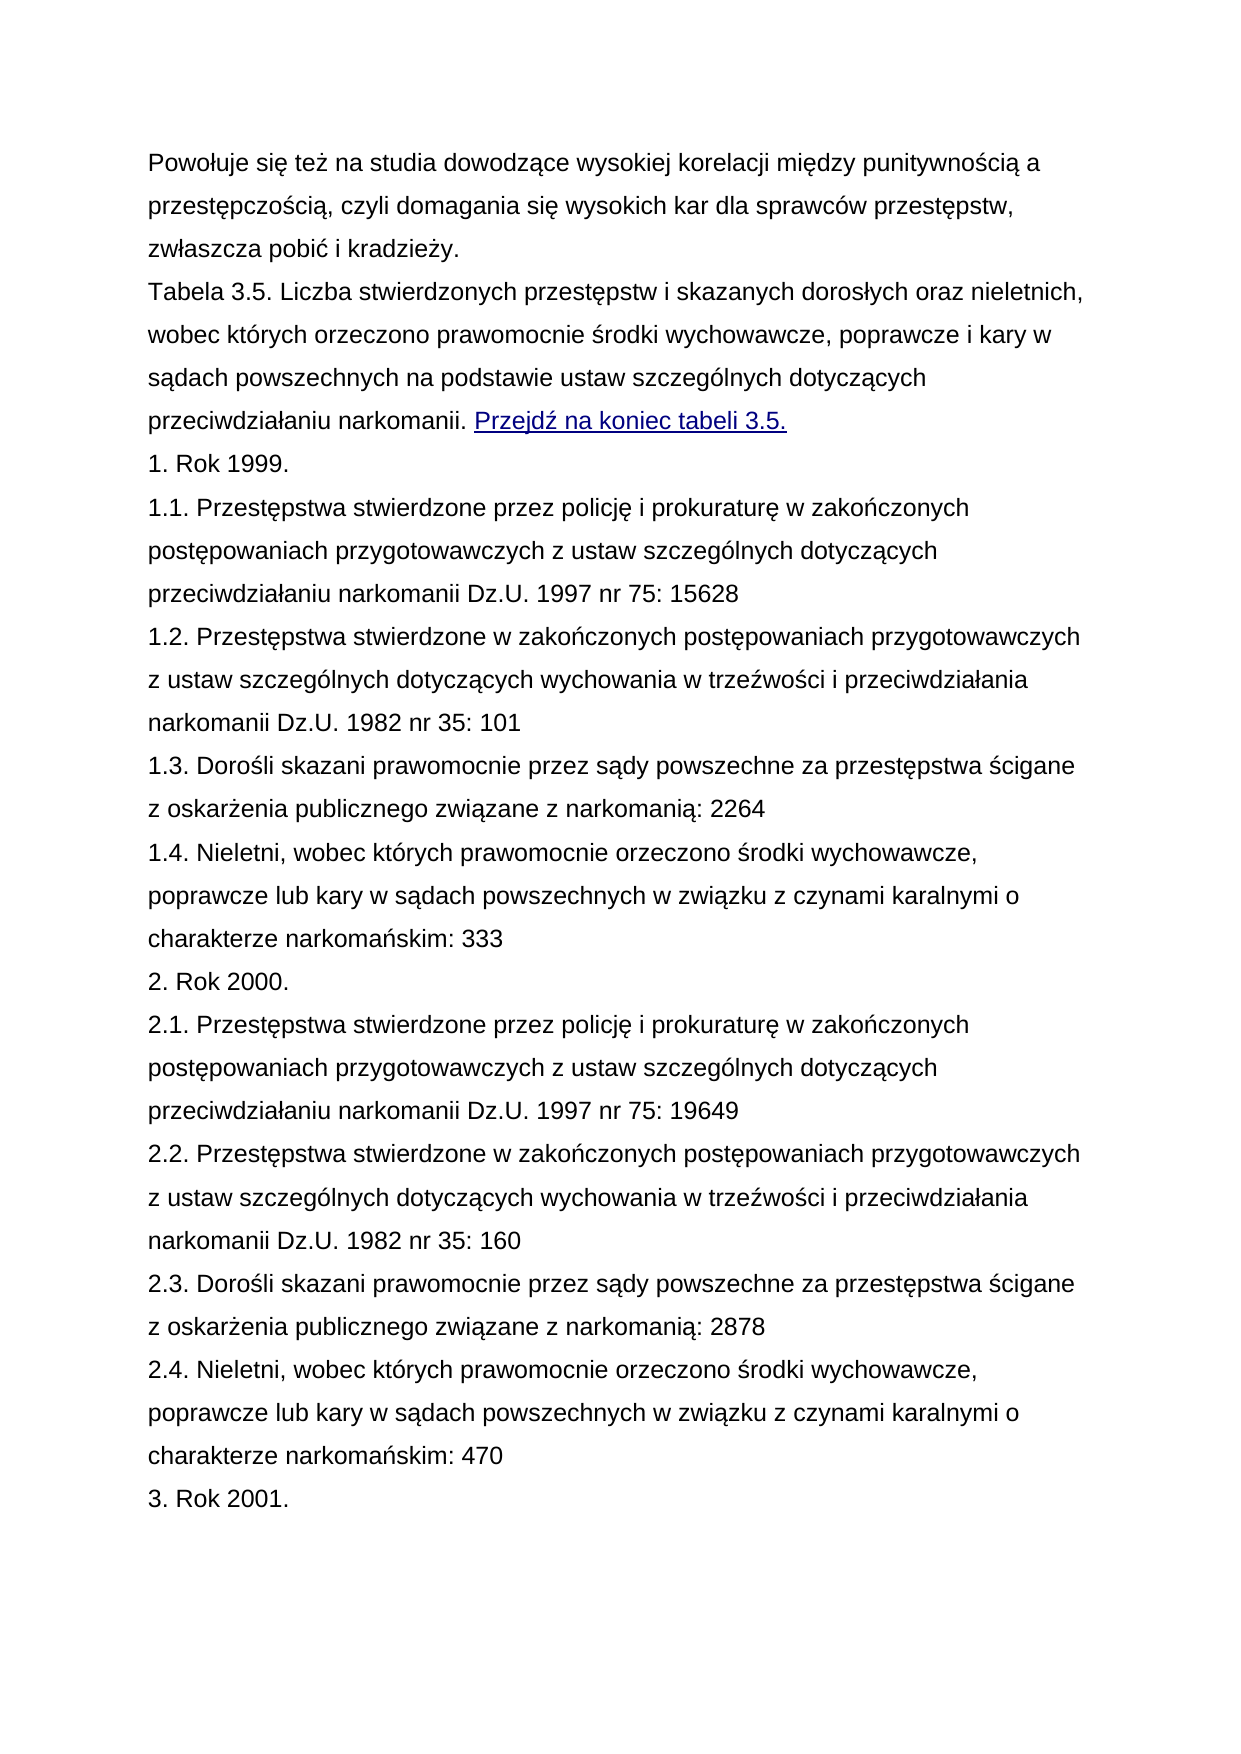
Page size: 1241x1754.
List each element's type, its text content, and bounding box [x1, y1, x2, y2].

text 2.4. Nieletni, wobec których prawomocnie orzeczono środki wychowawcze, poprawcze lub kary w sądach powszechnych w związku z czynami karalnymi o charakterze narkomańskim: 470 [148, 1355, 1093, 1470]
text 2. Rok 2000. [148, 967, 1093, 996]
text 3. Rok 2001. [148, 1484, 1093, 1513]
text 1.4. Nieletni, wobec których prawomocnie orzeczono środki wychowawcze, poprawcze lub kary w sądach powszechnych w związku z czynami karalnymi o charakterze narkomańskim: 333 [148, 838, 1093, 953]
text 2.1. Przestępstwa stwierdzone przez policję i prokuraturę w zakończonych postępowaniach przygotowawczych z ustaw szczególnych dotyczących przeciwdziałaniu narkomanii Dz.U. 1997 nr 75: 19649 [148, 1010, 1093, 1125]
text 1.2. Przestępstwa stwierdzone w zakończonych postępowaniach przygotowawczych z ustaw szczególnych dotyczących wychowania w trzeźwości i przeciwdziałania narkomanii Dz.U. 1982 nr 35: 101 [148, 622, 1093, 737]
text 1. Rok 1999. [148, 449, 1093, 478]
text Tabela 3.5. Liczba stwierdzonych przestępstw i skazanych dorosłych oraz nieletnich, wobec których orzeczono prawomocnie środki wychowawcze, poprawcze i kary w sądach powszechnych na podstawie ustaw szczególnych dotyczących przeciwdziałaniu narkomanii. Przejdź na koniec tabeli 3.5. [148, 277, 1093, 435]
text 1.1. Przestępstwa stwierdzone przez policję i prokuraturę w zakończonych postępowaniach przygotowawczych z ustaw szczególnych dotyczących przeciwdziałaniu narkomanii Dz.U. 1997 nr 75: 15628 [148, 493, 1093, 608]
text 1.3. Dorośli skazani prawomocnie przez sądy powszechne za przestępstwa ścigane z oskarżenia publicznego związane z narkomanią: 2264 [148, 751, 1093, 823]
text 2.2. Przestępstwa stwierdzone w zakończonych postępowaniach przygotowawczych z ustaw szczególnych dotyczących wychowania w trzeźwości i przeciwdziałania narkomanii Dz.U. 1982 nr 35: 160 [148, 1139, 1093, 1254]
text Powołuje się też na studia dowodzące wysokiej korelacji między punitywnością a przestępczością, czyli domagania się wysokich kar dla sprawców przestępstw, zwłaszcza pobić i kradzieży. [148, 148, 1093, 263]
text 2.3. Dorośli skazani prawomocnie przez sądy powszechne za przestępstwa ścigane z oskarżenia publicznego związane z narkomanią: 2878 [148, 1269, 1093, 1341]
